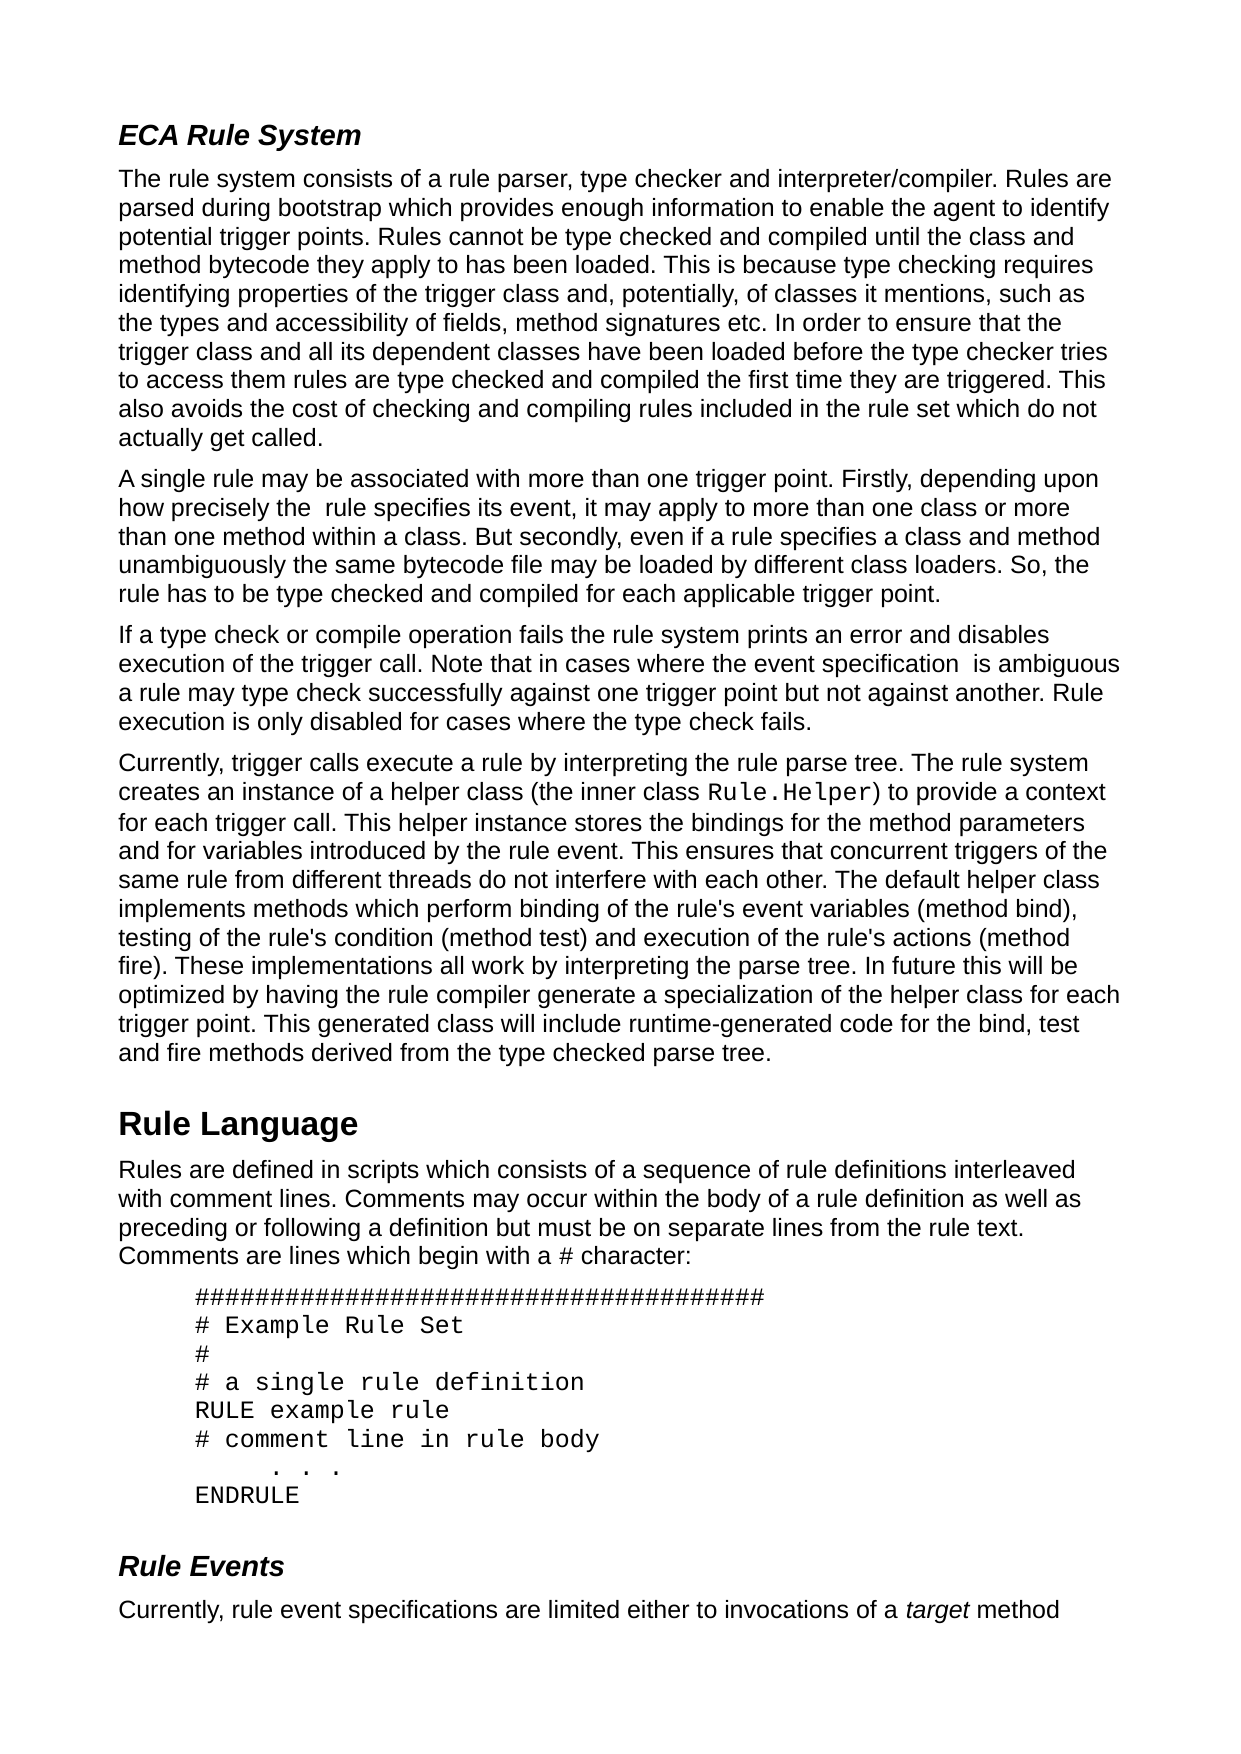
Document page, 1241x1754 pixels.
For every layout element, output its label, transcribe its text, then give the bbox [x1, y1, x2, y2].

subtitle ECA Rule System [118, 118, 1122, 152]
text If a type check or compile operation fails the rule system prints an error and disables execution of the trigger call. Note that in cases where the event specification is ambiguous a rule may type check successfully against one trigger point but not against another. Rule execution is only disabled for cases where the type check fails. [118, 620, 1122, 735]
text Currently, trigger calls execute a rule by interpreting the rule parse tree. The rule system creates an instance of a helper class (the inner class Rule.Helper) to provide a context for each trigger call. This helper instance stores the bindings for the method parameters and for variables introduced by the rule event. This ensures that concurrent triggers of the same rule from different threads do not interfere with each other. The default helper class implements methods which perform binding of the rule's event variables (method bind), testing of the rule's condition (method test) and execution of the rule's actions (method fire). These implementations all work by interpreting the parse tree. In future this will be optimized by having the rule compiler generate a specialization of the helper class for each trigger point. This generated class will include runtime-generated code for the bind, test and fire methods derived from the type checked parse tree. [118, 748, 1122, 1066]
text The rule system consists of a rule parser, type checker and interpreter/compiler. Rules are parsed during bootstrap which provides enough information to enable the agent to identify potential trigger points. Rules cannot be type checked and compiled until the class and method bytecode they apply to has been loaded. This is because type checking requires identifying properties of the trigger class and, potentially, of classes it mentions, such as the types and accessibility of fields, method signatures etc. In order to ensure that the trigger class and all its dependent classes have been loaded before the type checker tries to access them rules are type checked and compiled the first time they are triggered. This also avoids the cost of checking and compiling rules included in the rule set which do not actually get called. [118, 164, 1122, 452]
subtitle Rule Language [118, 1104, 1122, 1142]
text Currently, rule event specifications are limited either to invocations of a target method [118, 1595, 1122, 1624]
text ###################################### # Example Rule Set # # a single rule definition RULE example rule # comment line in rule body . . . ENDRULE [194, 1285, 1122, 1511]
text Rules are defined in scripts which consists of a sequence of rule definitions interleaved with comment lines. Comments may occur within the body of a rule definition as well as preceding or following a definition but must be on separate lines from the rule text. Comments are lines which begin with a # character: [118, 1155, 1122, 1272]
text A single rule may be associated with more than one trigger point. Firstly, depending upon how precisely the rule specifies its event, it may apply to more than one class or more than one method within a class. But secondly, even if a rule specifies a class and method unambiguously the same bytecode file may be loaded by different class loaders. So, the rule has to be type checked and compiled for each applicable trigger point. [118, 464, 1122, 608]
subtitle Rule Events [118, 1549, 1122, 1582]
